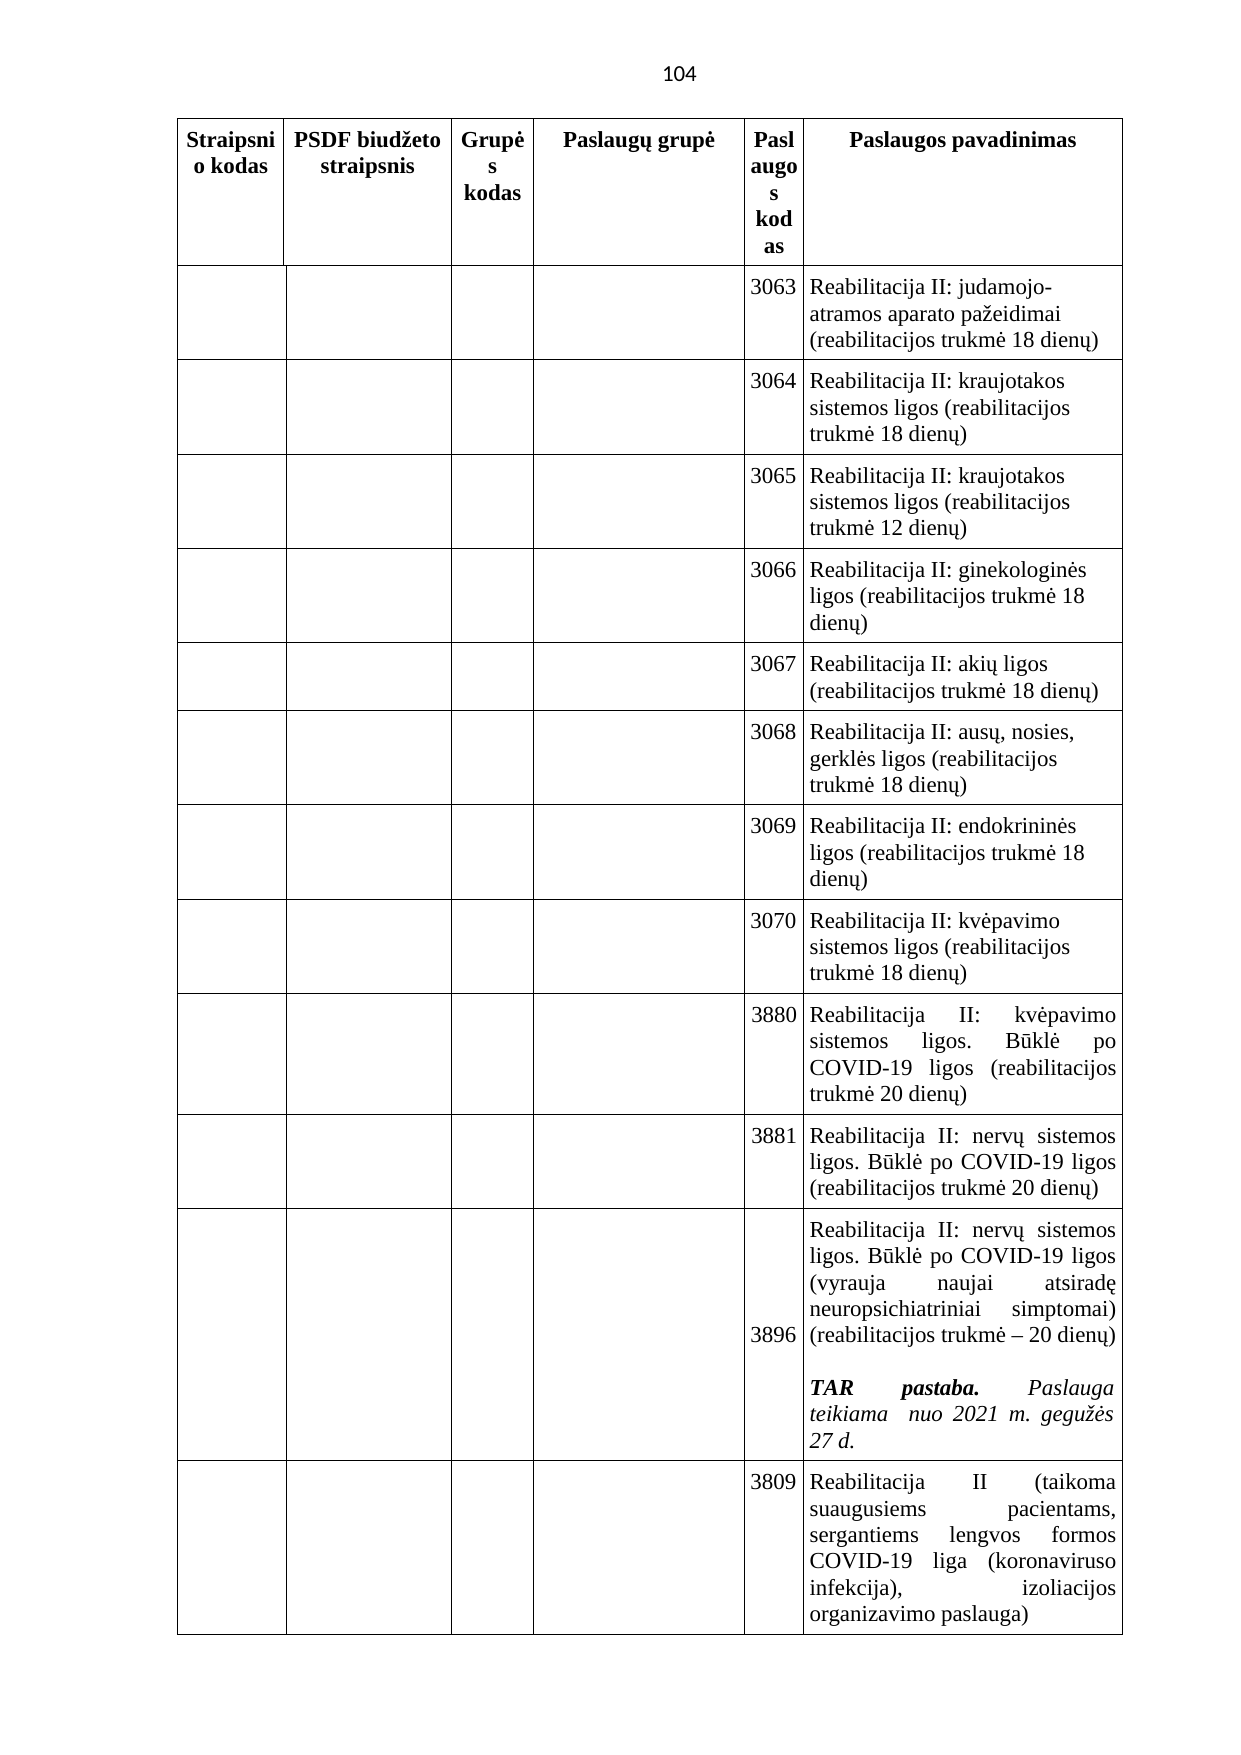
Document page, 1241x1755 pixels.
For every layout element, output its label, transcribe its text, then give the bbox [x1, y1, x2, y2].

table_cell Reabilitacija II: kraujotakos sistemos ligos (reabilitacijos trukmė 12 dienų) [804, 455, 1122, 548]
table_cell 3066 [745, 549, 803, 642]
table_cell [178, 1115, 286, 1208]
table_cell Reabilitacija II: kraujotakos sistemos ligos (reabilitacijos trukmė 18 dienų) [804, 360, 1122, 454]
table_cell [287, 360, 451, 454]
table_cell Reabilitacija II: ausų, nosies, gerklės ligos (reabilitacijos trukmė 18 dienų) [804, 711, 1122, 804]
table_cell [178, 994, 286, 1113]
table_cell [534, 900, 744, 993]
table_cell [452, 1115, 533, 1208]
table_cell [287, 900, 451, 993]
table_header Straipsnio kodas [178, 119, 283, 265]
table_header Grupės kodas [452, 119, 533, 265]
table_cell [452, 900, 533, 993]
table_cell [287, 994, 451, 1113]
table_cell [178, 549, 286, 642]
table_cell 3063 [745, 266, 803, 359]
table_cell [534, 1461, 744, 1633]
table_cell Reabilitacija II: ginekologinės ligos (reabilitacijos trukmė 18 dienų) [804, 549, 1122, 642]
table_cell [287, 455, 451, 548]
table_cell Reabilitacija II: kvėpavimo sistemos ligos (reabilitacijos trukmė 18 dienų) [804, 900, 1122, 993]
table_cell 3070 [745, 900, 803, 993]
table_cell [178, 643, 286, 710]
table_cell 3065 [745, 455, 803, 548]
table_cell [452, 805, 533, 899]
table_cell [534, 643, 744, 710]
table_cell [287, 1115, 451, 1208]
table_header Paslaugos pavadinimas [804, 119, 1122, 265]
table_cell [534, 1209, 744, 1460]
table_cell 3069 [745, 805, 803, 899]
table_cell [287, 549, 451, 642]
table_cell [452, 266, 533, 359]
table_cell 3881 [745, 1115, 803, 1208]
table_cell 3809 [745, 1461, 803, 1633]
table_cell [287, 1461, 451, 1633]
table_cell [287, 266, 451, 359]
table_cell [287, 711, 451, 804]
table_cell [534, 994, 744, 1113]
table_cell [452, 994, 533, 1113]
table_cell [178, 360, 286, 454]
table_header Paslaugos kodas [745, 119, 803, 265]
table_cell [178, 1461, 286, 1633]
table_header Paslaugų grupė [534, 119, 744, 265]
table_cell [534, 805, 744, 899]
table_cell 3067 [745, 643, 803, 710]
table_cell [287, 643, 451, 710]
table_cell [452, 643, 533, 710]
table_cell [452, 1461, 533, 1633]
table_cell [178, 900, 286, 993]
table_cell [287, 1209, 451, 1460]
table_cell [534, 549, 744, 642]
table_cell Reabilitacija II: endokrininės ligos (reabilitacijos trukmė 18 dienų) [804, 805, 1122, 899]
table_cell [178, 711, 286, 804]
table_cell [534, 711, 744, 804]
table_cell Reabilitacija II: nervų sistemos ligos. Būklė po COVID-19 ligos (vyrauja naujai atsiradę neuropsichiatriniai simptomai) (reabilitacijos trukmė – 20 dienų) TAR pastaba. Paslauga teikiama nuo 2021 m. gegužės 27 d. [804, 1209, 1122, 1460]
table_header PSDF biudžeto straipsnis [284, 119, 451, 265]
table_cell Reabilitacija II: nervų sistemos ligos. Būklė po COVID-19 ligos (reabilitacijos trukmė 20 dienų) [804, 1115, 1122, 1208]
table_cell [534, 266, 744, 359]
table_cell [287, 805, 451, 899]
table_cell Reabilitacija II: judamojo-atramos aparato pažeidimai (reabilitacijos trukmė 18 dienų) [804, 266, 1122, 359]
table_cell Reabilitacija II: kvėpavimo sistemos ligos. Būklė po COVID-19 ligos (reabilitacijos trukmė 20 dienų) [804, 994, 1122, 1113]
table_cell [178, 805, 286, 899]
table_cell 3068 [745, 711, 803, 804]
table_cell [452, 549, 533, 642]
table_cell 3896 [745, 1209, 803, 1460]
table_cell [534, 1115, 744, 1208]
table_cell Reabilitacija II (taikoma suaugusiems pacientams, sergantiems lengvos formos COVID-19 liga (koronaviruso infekcija), izoliacijos organizavimo paslauga) [804, 1461, 1122, 1633]
table_cell 3064 [745, 360, 803, 454]
table_cell [452, 711, 533, 804]
table_cell Reabilitacija II: akių ligos (reabilitacijos trukmė 18 dienų) [804, 643, 1122, 710]
table_cell [452, 455, 533, 548]
table_cell [452, 1209, 533, 1460]
table_cell [534, 360, 744, 454]
table_cell [178, 455, 286, 548]
table_cell 3880 [745, 994, 803, 1113]
table_cell [178, 1209, 286, 1460]
table_cell [452, 360, 533, 454]
table_cell [178, 266, 286, 359]
table_cell [534, 455, 744, 548]
